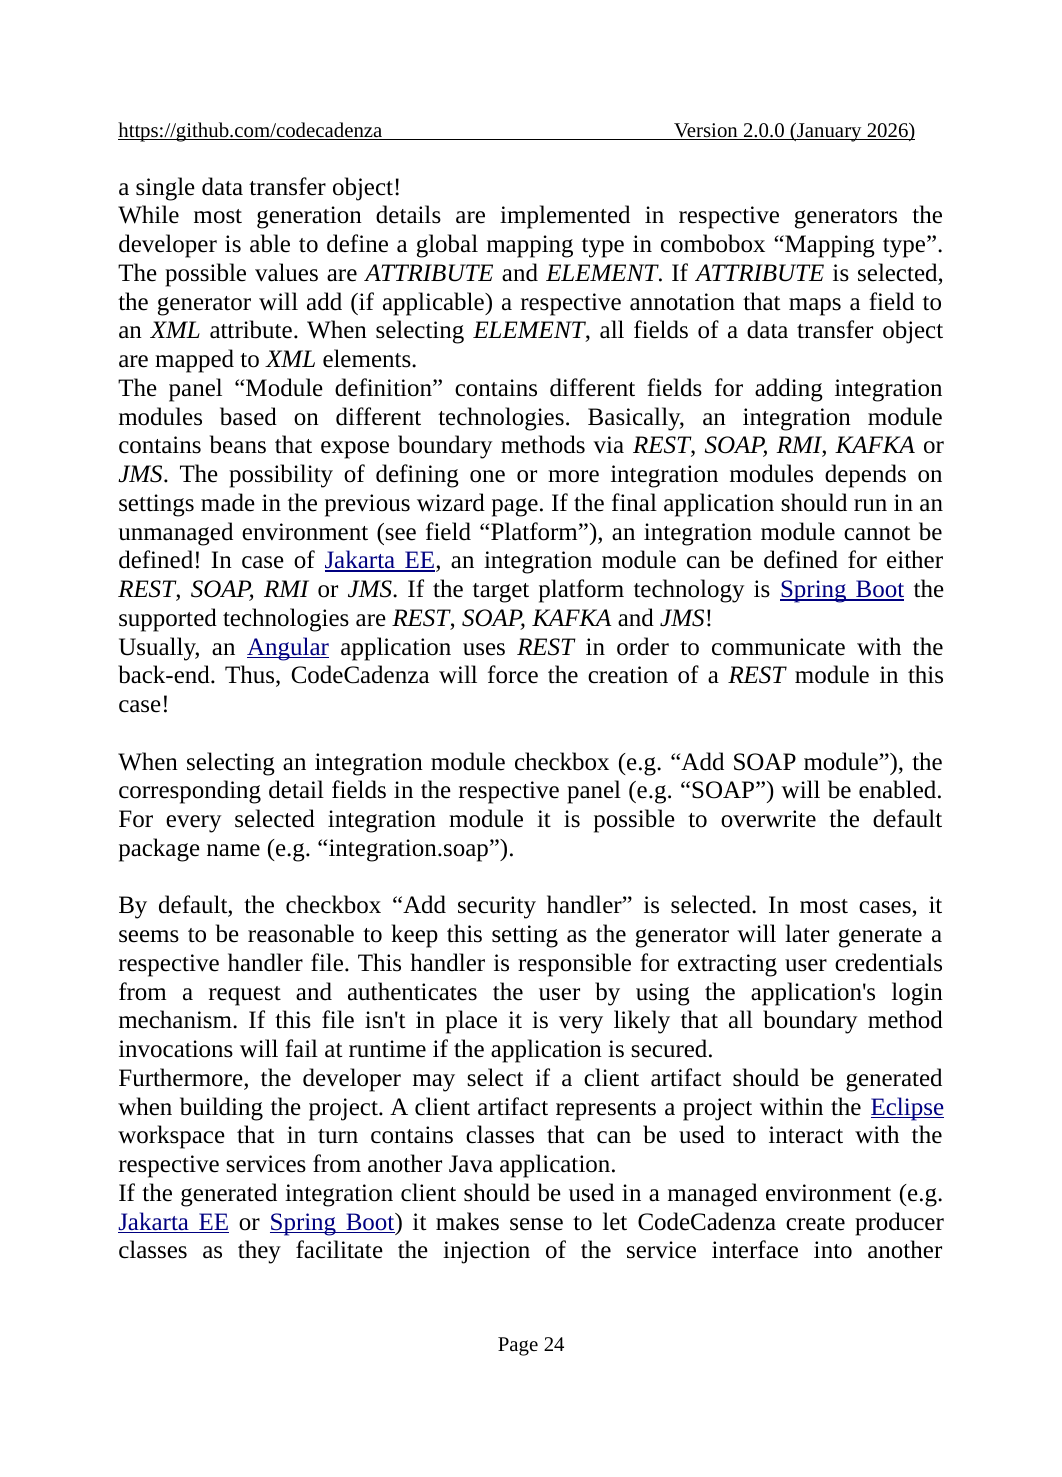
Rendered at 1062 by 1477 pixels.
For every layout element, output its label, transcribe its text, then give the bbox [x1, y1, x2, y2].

text a single data transfer object! [118, 172, 944, 200]
text By default, the checkbox “Add security handler” is selected. In most cases, it seems to be reasonable to keep this setting as the generator will later generate a respective handler file. This handler is responsible for extracting user credentials from a request and authenticates the user by using the application's login mechanism. If this file isn't in place it is very likely that all boundary method invocations will fail at runtime if the application is secured. [118, 890, 944, 1063]
text While most generation details are implemented in respective generators the developer is able to define a global mapping type in combobox “Mapping type”. The possible values are ATTRIBUTE and ELEMENT. If ATTRIBUTE is selected, the generator will add (if applicable) a respective annotation that maps a field to an XML attribute. When selecting ELEMENT, all fields of a data transfer object are mapped to XML elements. [118, 200, 944, 373]
text Usually, an Angular application uses REST in order to communicate with the back-end. Thus, CodeCadenza will force the creation of a REST module in this case! [118, 632, 944, 718]
text When selecting an integration module checkbox (e.g. “Add SOAP module”), the corresponding detail fields in the respective panel (e.g. “SOAP”) will be enabled. For every selected integration module it is possible to overwrite the default package name (e.g. “integration.soap”). [118, 747, 944, 862]
text The panel “Module definition” contains different fields for adding integration modules based on different technologies. Basically, an integration module contains beans that expose boundary methods via REST, SOAP, RMI, KAFKA or JMS. The possibility of defining one or more integration modules depends on settings made in the previous wizard page. If the final application should run in an unmanaged environment (see field “Platform”), an integration module cannot be defined! In case of Jakarta EE, an integration module can be defined for either REST, SOAP, RMI or JMS. If the target platform technology is Spring Boot the supported technologies are REST, SOAP, KAFKA and JMS! [118, 373, 944, 632]
text If the generated integration client should be used in a managed environment (e.g. Jakarta EE or Spring Boot) it makes sense to let CodeCadenza create producer classes as they facilitate the injection of the service interface into another [118, 1178, 944, 1264]
text Furthermore, the developer may select if a client artifact should be generated when building the project. A client artifact represents a project within the Eclipse workspace that in turn contains classes that can be used to interact with the respective services from another Java application. [118, 1063, 944, 1178]
